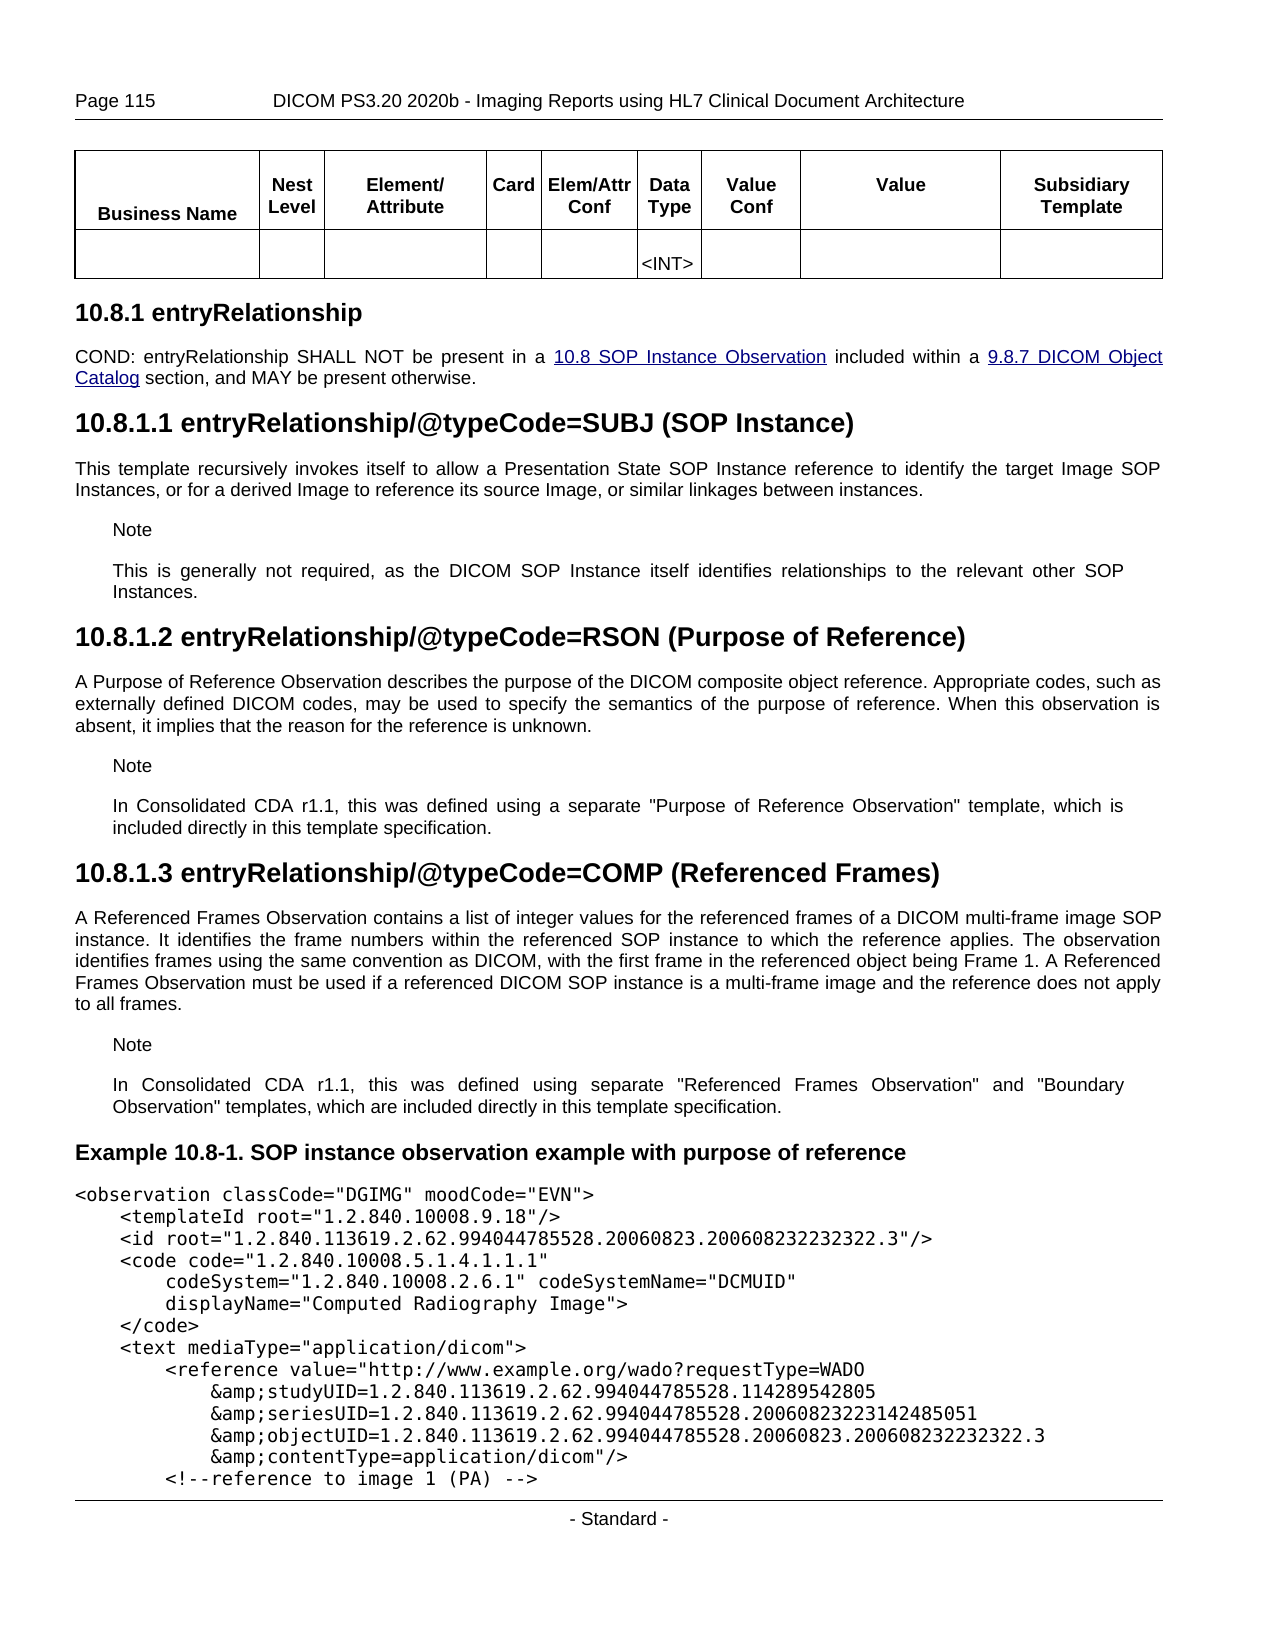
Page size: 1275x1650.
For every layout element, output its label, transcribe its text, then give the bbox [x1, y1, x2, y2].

table_header Nest Level [260, 151, 324, 228]
table_cell [76, 230, 259, 278]
table_header Business Name [76, 151, 259, 228]
table_cell [325, 230, 486, 278]
table_cell [260, 230, 324, 278]
text Example 10.8-1. SOP instance observation example with purpose of reference [75, 1139, 1162, 1165]
table_header Element/​Attribute [325, 151, 486, 228]
text This is generally not required, as the DICOM SOP Instance itself identifies relationships to the relevant other SOP Instances. [112, 559, 1125, 603]
text 10.8.1.3 entryRelationship/@typeCode=COMP (Referenced Frames) [75, 857, 1162, 888]
table_header Data Type [638, 151, 701, 228]
table_cell [542, 230, 637, 278]
text 10.8.1.2 entryRelationship/@typeCode=RSON (Purpose of Reference) [75, 621, 1162, 653]
text In Consolidated CDA r1.1, this was defined using a separate "Purpose of Reference Observation" template, which is included directly in this template specification. [112, 795, 1125, 838]
text COND: entryRelationship SHALL NOT be present in a 10.8 SOP Instance Observation included within a 9.8.7 DICOM Object Catalog section, and MAY be present otherwise. [75, 345, 1162, 388]
table_header Card [487, 151, 541, 228]
text Note [112, 519, 1125, 541]
table_cell [801, 230, 1000, 278]
text <observation classCode="DGIMG" moodCode="EVN"> <templateId root="1.2.840.10008.9.18"/> <id root="1.2.840.113619.2.62.994044785528.20060823.200608232232322.3"/> <code code="1.2.840.10008.5.1.4.1.1.1" codeSystem="1.2.840.10008.2.6.1" codeSystemName="DCMUID" displayName="Computed Radiography Image"> </code> <text mediaType="application/dicom"> <reference value="http://www.example.org/wado?requestType=WADO &amp;studyUID=1.2.840.113619.2.62.994044785528.114289542805 &amp;seriesUID=1.2.840.113619.2.62.994044785528.20060823223142485051 &amp;objectUID=1.2.840.113619.2.62.994044785528.20060823.200608232232322.3 &amp;contentType=application/dicom"/> <!--reference to image 1 (PA) --> [75, 1184, 1162, 1490]
table_cell [487, 230, 541, 278]
table_header Value [801, 151, 1000, 228]
text A Purpose of Reference Observation describes the purpose of the DICOM composite object reference. Appropriate codes, such as externally defined DICOM codes, may be used to specify the semantics of the purpose of reference. When this observation is absent, it implies that the reason for the reference is unknown. [75, 671, 1162, 736]
text Note [112, 1033, 1125, 1055]
table_cell [702, 230, 800, 278]
table_header Subsidiary Template [1001, 151, 1162, 228]
text In Consolidated CDA r1.1, this was defined using separate "Referenced Frames Observation" and "Boundary Observation" templates, which are included directly in this template specification. [112, 1074, 1125, 1117]
table_cell <INT> [638, 230, 701, 278]
text 10.8.1 entryRelationship [75, 298, 1162, 327]
text This template recursively invokes itself to allow a Presentation State SOP Instance reference to identify the target Image SOP Instances, or for a derived Image to reference its source Image, or similar linkages between instances. [75, 457, 1162, 500]
text A Referenced Frames Observation contains a list of integer values for the referenced frames of a DICOM multi-frame image SOP instance. It identifies the frame numbers within the referenced SOP instance to which the reference applies. The observation identifies frames using the same convention as DICOM, with the first frame in the referenced object being Frame 1. A Referenced Frames Observation must be used if a referenced DICOM SOP instance is a multi-frame image and the reference does not apply to all frames. [75, 907, 1162, 1015]
table_cell [1001, 230, 1162, 278]
text 10.8.1.1 entryRelationship/@typeCode=SUBJ (SOP Instance) [75, 407, 1162, 438]
text Note [112, 755, 1125, 776]
table_header Elem/Attr Conf [542, 151, 637, 228]
table_header Value Conf [702, 151, 800, 228]
